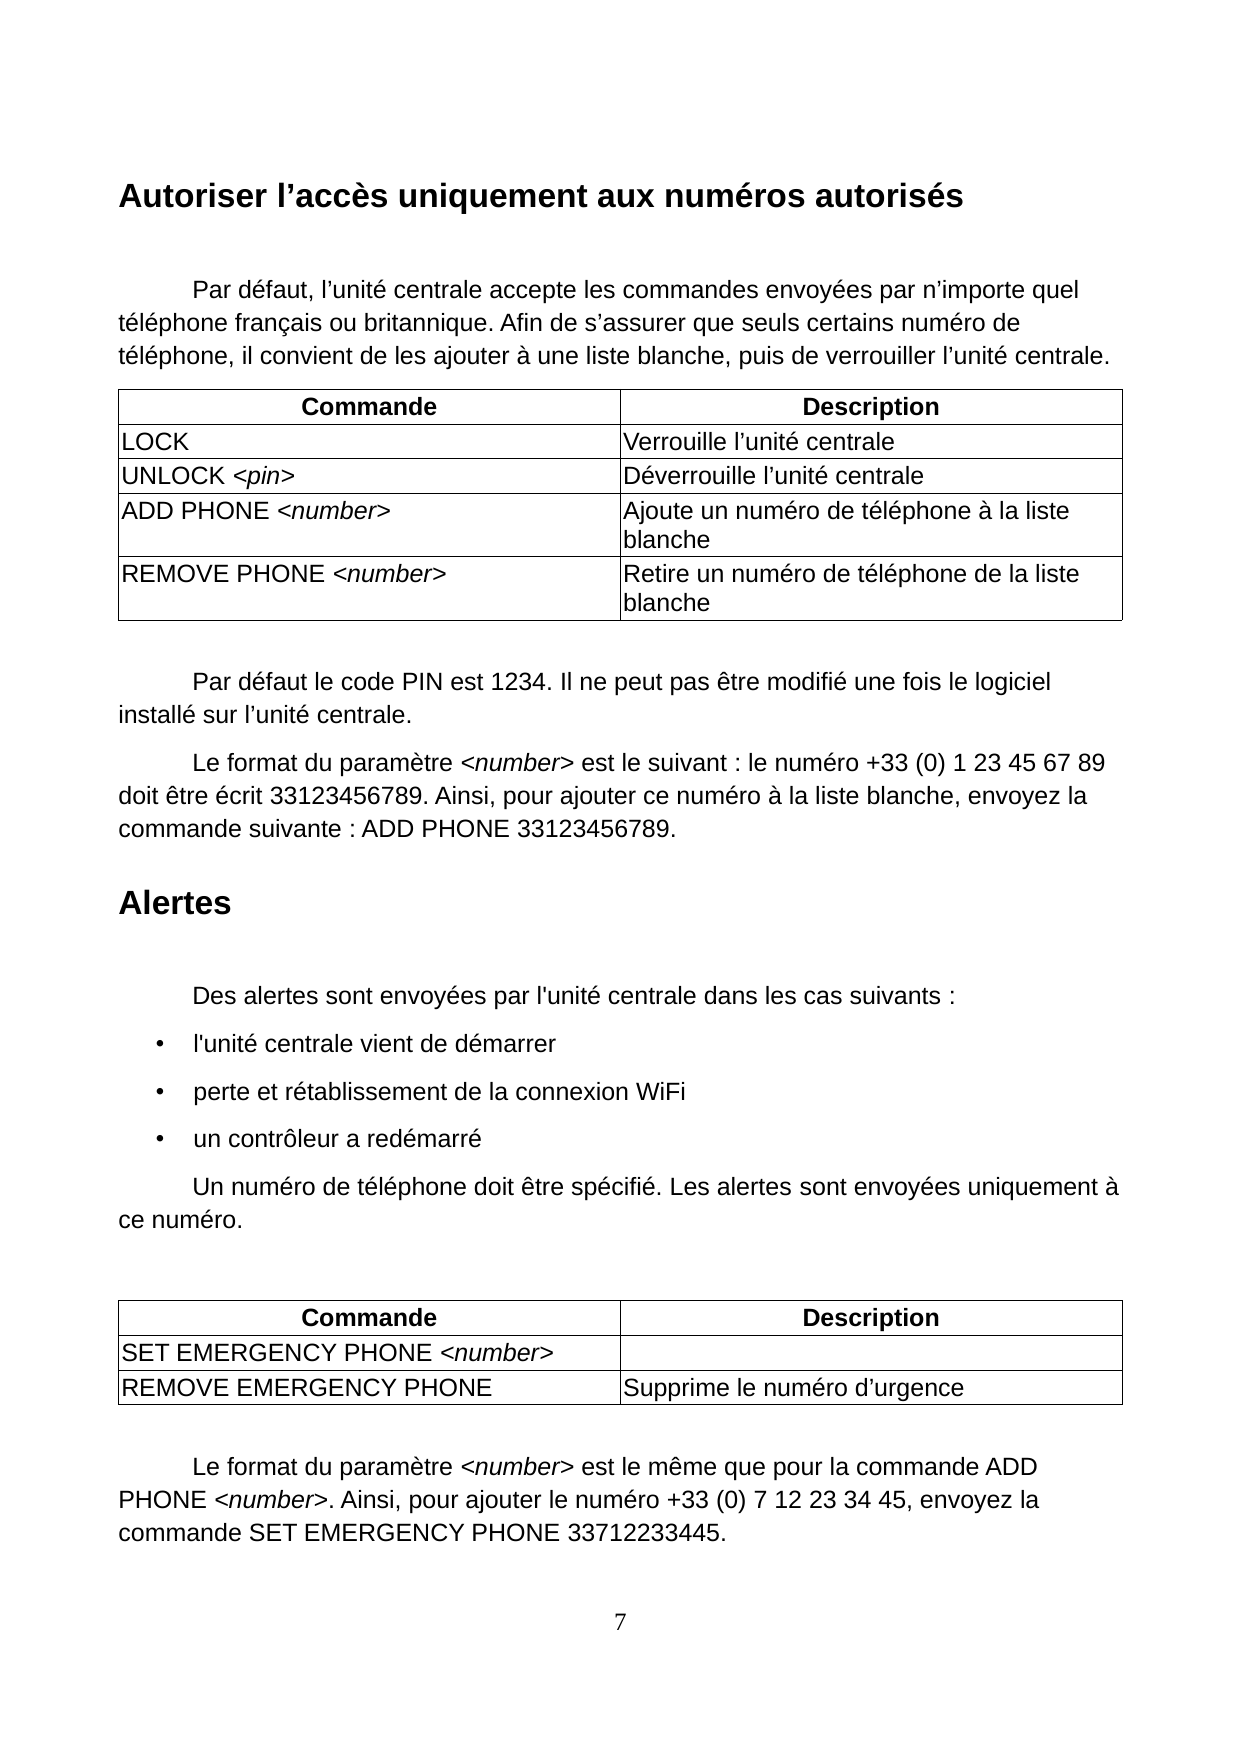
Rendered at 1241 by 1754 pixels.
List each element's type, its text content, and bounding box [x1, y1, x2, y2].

table_header Description [621, 390, 1122, 423]
text Un numéro de téléphone doit être spécifié. Les alertes sont envoyées uniquement à ce numéro. [118, 1172, 1122, 1234]
table_cell Verrouille l’unité centrale [621, 425, 1122, 458]
list l'unité centrale vient de démarrer [156, 1029, 1122, 1058]
subtitle Autoriser l’accès uniquement aux numéros autorisés [118, 176, 1122, 215]
text Le format du paramètre <number> est le suivant : le numéro +33 (0) 1 23 45 67 89 doit être écrit 33123456789. Ainsi, pour ajouter ce numéro à la liste blanche, envoyez la commande suivante : ADD PHONE 33123456789. [118, 748, 1122, 843]
table_cell Ajoute un numéro de téléphone à la liste blanche [621, 494, 1122, 556]
text Des alertes sont envoyées par l'unité centrale dans les cas suivants : [118, 981, 1122, 1010]
subtitle Alertes [118, 882, 1122, 921]
table_cell Retire un numéro de téléphone de la liste blanche [621, 557, 1122, 620]
table_cell Déverrouille l’unité centrale [621, 459, 1122, 493]
text Par défaut le code PIN est 1234. Il ne peut pas être modifié une fois le logiciel installé sur l’unité centrale. [118, 667, 1122, 729]
table_cell ADD PHONE <number> [119, 494, 620, 556]
table_cell LOCK [119, 425, 620, 458]
table_header Description [621, 1301, 1122, 1335]
text Le format du paramètre <number> est le même que pour la commande ADD PHONE <number>. Ainsi, pour ajouter le numéro +33 (0) 7 12 23 34 45, envoyez la commande SET EMERGENCY PHONE 33712233445. [118, 1452, 1122, 1547]
table_cell REMOVE PHONE <number> [119, 557, 620, 620]
table_cell [621, 1336, 1122, 1369]
list perte et rétablissement de la connexion WiFi [156, 1077, 1122, 1105]
table_cell REMOVE EMERGENCY PHONE [119, 1371, 620, 1404]
table_header Commande [119, 390, 620, 423]
table_cell SET EMERGENCY PHONE <number> [119, 1336, 620, 1369]
table_cell UNLOCK <pin> [119, 459, 620, 493]
text Par défaut, l’unité centrale accepte les commandes envoyées par n’importe quel téléphone français ou britannique. Afin de s’assurer que seuls certains numéro de téléphone, il convient de les ajouter à une liste blanche, puis de verrouiller l’unité centrale. [118, 275, 1122, 370]
table_cell Supprime le numéro d’urgence [621, 1371, 1122, 1404]
list un contrôleur a redémarré [156, 1124, 1122, 1153]
table_header Commande [119, 1301, 620, 1335]
